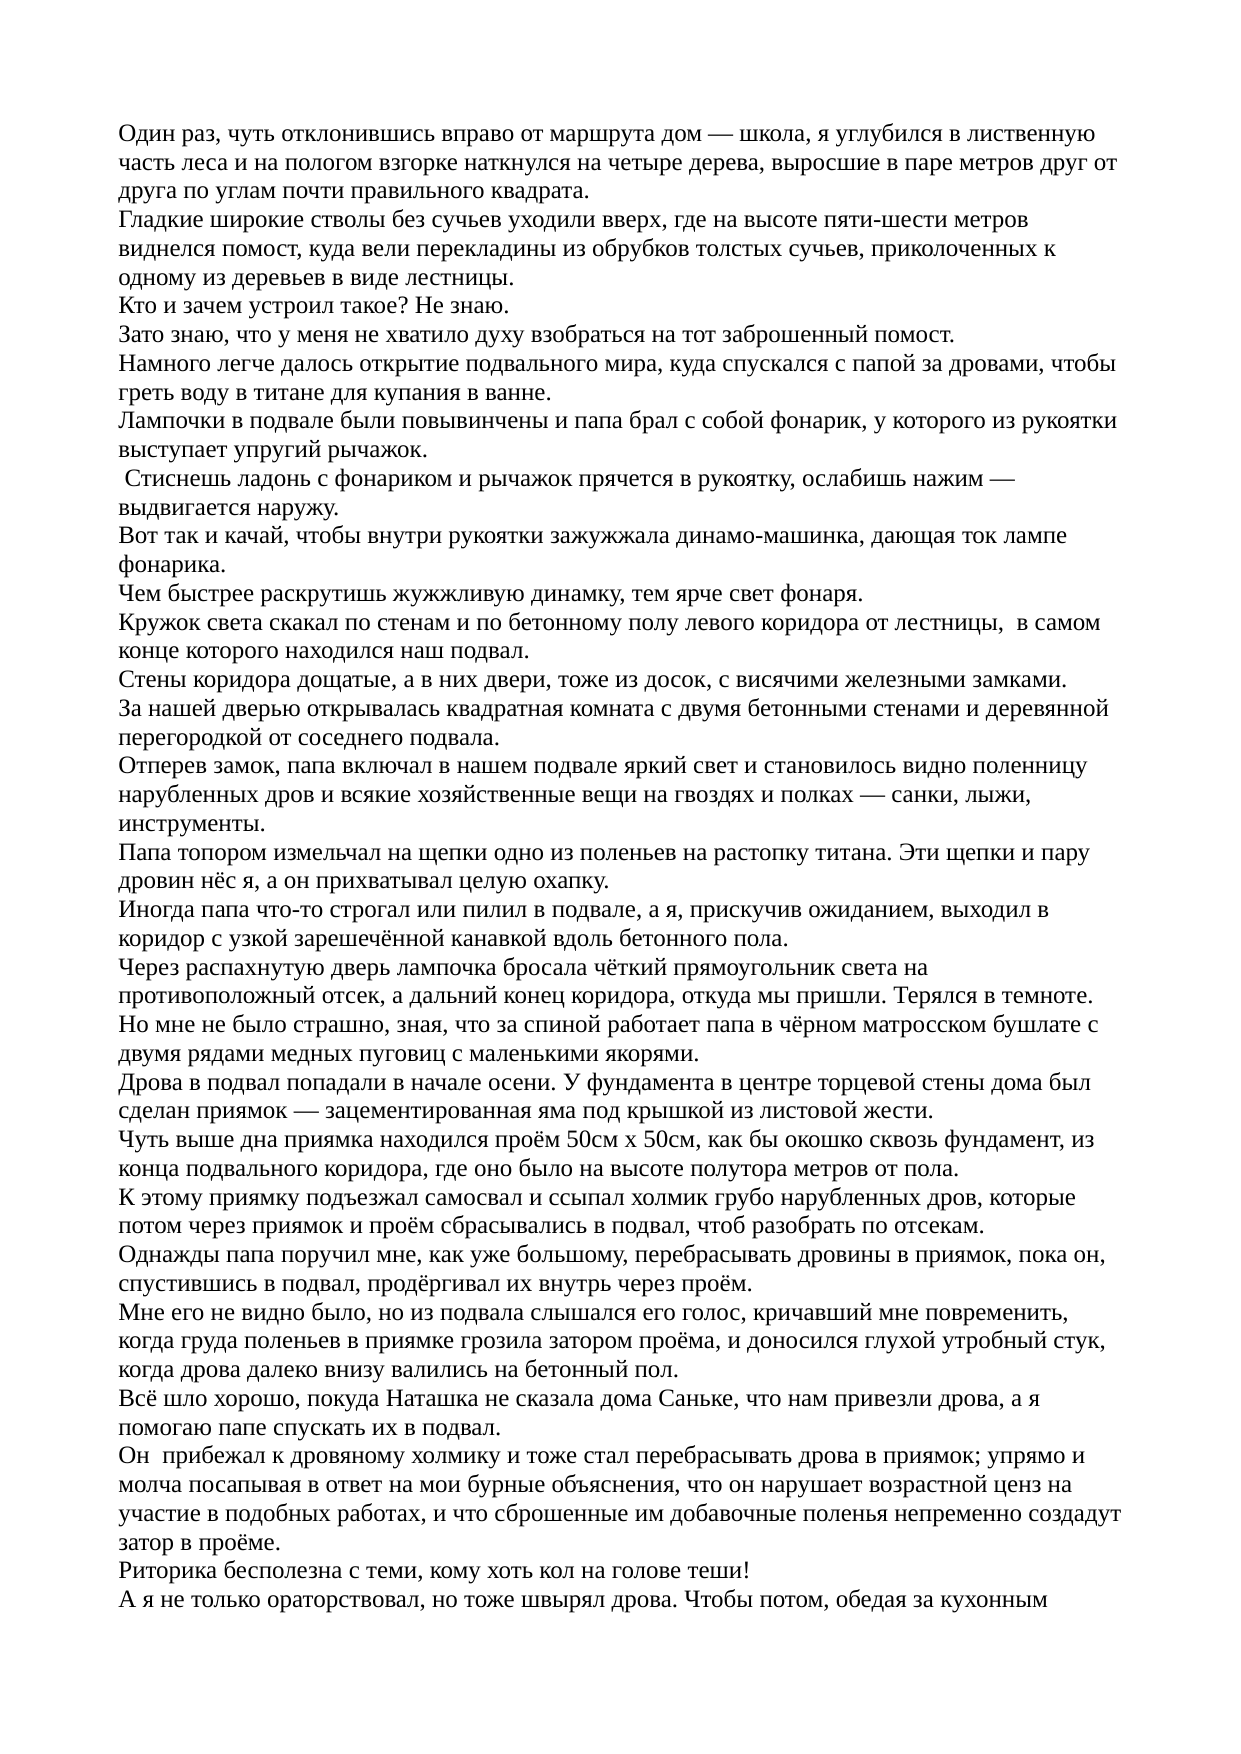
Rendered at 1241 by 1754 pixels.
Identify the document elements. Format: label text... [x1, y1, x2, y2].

text Отперев замок, папа включал в нашем подвале яркий свет и становилось видно поленницу нарубленных дров и всякие хозяйственные вещи на гвоздях и полках — санки, лыжи, инструменты. [118, 751, 1122, 837]
text Дрова в подвал попадали в начале осени. У фундамента в центре торцевой стены дома был сделан приямок — зацементированная яма под крышкой из листовой жести. [118, 1067, 1122, 1124]
text Всё шло хорошо, покуда Наташка не сказала дома Саньке, что нам привезли дрова, а я помогаю папе спускать их в подвал. [118, 1383, 1122, 1441]
text Стиснешь ладонь с фонариком и рычажок прячется в рукоятку, ослабишь нажим — выдвигается наружу. [118, 463, 1122, 521]
text Стены коридора дощатые, а в них двери, тоже из досок, с висячими железными замками. [118, 664, 1122, 693]
text Гладкие широкие стволы без сучьев уходили вверх, где на высоте пяти-шести метров виднелся помост, куда вели перекладины из обрубков толстых сучьев, приколоченных к одному из деревьев в виде лестницы. [118, 204, 1122, 291]
text К этому приямку подъезжал самосвал и ссыпал холмик грубо нарубленных дров, которые потом через приямок и проём сбрасывались в подвал, чтоб разобрать по отсекам. [118, 1182, 1122, 1239]
text Папа топором измельчал на щепки одно из поленьев на растопку титана. Эти щепки и пару дровин нёс я, а он прихватывал целую охапку. [118, 837, 1122, 894]
text Через распахнутую дверь лампочка бросала чёткий прямоугольник света на противоположный отсек, а дальний конец коридора, откуда мы пришли. Терялся в темноте. Но мне не было страшно, зная, что за спиной работает папа в чёрном матросском бушлате с двумя рядами медных пуговиц с маленькими якорями. [118, 952, 1122, 1067]
text За нашей дверью открывалась квадратная комната с двумя бетонными стенами и деревянной перегородкой от соседнего подвала. [118, 693, 1122, 751]
text Чуть выше дна приямка находился проём 50см х 50см, как бы окошко сквозь фундамент, из конца подвального коридора, где оно было на высоте полутора метров от пола. [118, 1124, 1122, 1182]
text Иногда папа что-то строгал или пилил в подвале, а я, прискучив ожиданием, выходил в коридор с узкой зарешечённой канавкой вдоль бетонного пола. [118, 894, 1122, 952]
text Намного легче далось открытие подвального мира, куда спускался с папой за дровами, чтобы греть воду в титане для купания в ванне. [118, 348, 1122, 406]
text Лампочки в подвале были повывинчены и папа брал с собой фонарик, у которого из рукоятки выступает упругий рычажок. [118, 406, 1122, 463]
text Кружок света скакал по стенам и по бетонному полу левого коридора от лестницы, в самом конце которого находился наш подвал. [118, 607, 1122, 664]
text Мне его не видно было, но из подвала слышался его голос, кричавший мне повременить, когда груда поленьев в приямке грозила затором проёма, и доносился глухой утробный стук, когда дрова далеко внизу валились на бетонный пол. [118, 1297, 1122, 1383]
text Один раз, чуть отклонившись вправо от маршрута дом — школа, я углубился в лиственную часть леса и на пологом взгорке наткнулся на четыре дерева, выросшие в паре метров друг от друга по углам почти правильного квадрата. [118, 118, 1122, 204]
text Кто и зачем устроил такое? Не знаю. [118, 291, 1122, 319]
text Вот так и качай, чтобы внутри рукоятки зажужжала динамо-машинка, дающая ток лампе фонарика. [118, 521, 1122, 578]
text Зато знаю, что у меня не хватило духу взобраться на тот заброшенный помост. [118, 319, 1122, 348]
text А я не только ораторствовал, но тоже швырял дрова. Чтобы потом, обедая за кухонным [118, 1584, 1122, 1613]
text Риторика бесполезна с теми, кому хоть кол на голове теши! [118, 1556, 1122, 1584]
text Чем быстрее раскрутишь жужжливую динамку, тем ярче свет фонаря. [118, 578, 1122, 607]
text Он прибежал к дровяному холмику и тоже стал перебрасывать дрова в приямок; упрямо и молча посапывая в ответ на мои бурные объяснения, что он нарушает возрастной ценз на участие в подобных работах, и что сброшенные им добавочные поленья непременно создадут затор в проёме. [118, 1441, 1122, 1556]
text Однажды папа поручил мне, как уже большому, перебрасывать дровины в приямок, пока он, спустившись в подвал, продёргивал их внутрь через проём. [118, 1239, 1122, 1297]
